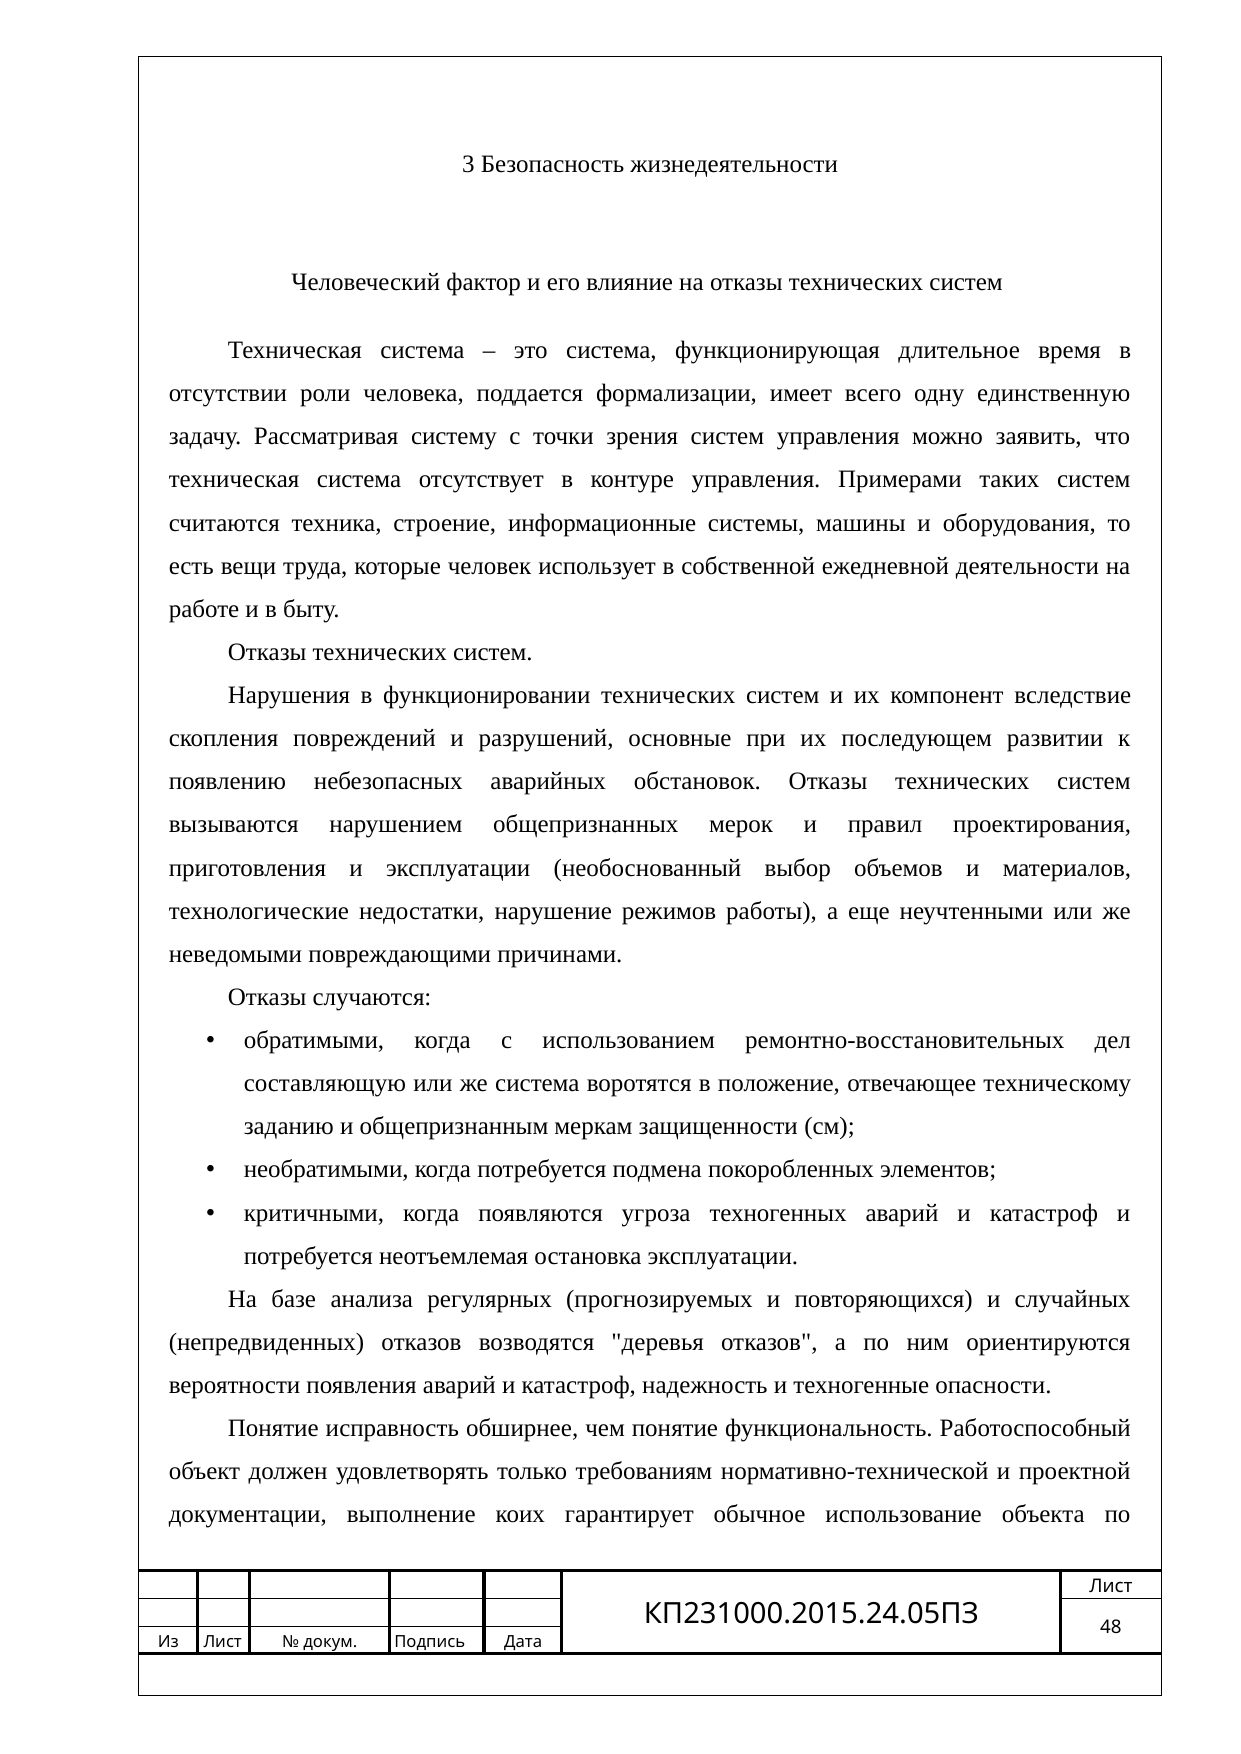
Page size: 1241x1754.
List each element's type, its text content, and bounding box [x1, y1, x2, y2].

list необратимыми, когда потребуется подмена покоробленных элементов; [206, 1154, 1132, 1183]
list обратимыми, когда с использованием ремонтно-восстановительных дел составляющую или же система воротятся в положение, отвечающее техническому заданию и общепризнанным меркам защищенности (см); [206, 1025, 1132, 1140]
text Нарушения в функционировании технических систем и их компонент вследствие скопления повреждений и разрушений, основные при их последующем развитии к появлению небезопасных аварийных обстановок. Отказы технических систем вызываются нарушением общепризнанных мерок и правил проектирования, приготовления и эксплуатации (необоснованный выбор объемов и материалов, технологические недостатки, нарушение режимов работы), а еще неучтенными или же неведомыми повреждающими причинами. [168, 680, 1132, 968]
text Отказы технических систем. [168, 637, 1132, 666]
subtitle 3 Безопасность жизнедеятельности [168, 149, 1132, 178]
subtitle Человеческий фактор и его влияние на отказы технических систем [168, 267, 1132, 296]
text Отказы случаются: [168, 982, 1132, 1011]
text На базе анализа регулярных (прогнозируемых и повторяющихся) и случайных (непредвиденных) отказов возводятся "деревья отказов", а по ним ориентируются вероятности появления аварий и катастроф, надежность и техногенные опасности. [168, 1284, 1132, 1399]
text Понятие исправность обширнее, чем понятие функциональность. Работоспособный объект должен удовлетворять только требованиям нормативно-технической и проектной документации, выполнение коих гарантирует обычное использование объекта по [168, 1413, 1132, 1528]
list критичными, когда появляются угроза техногенных аварий и катастроф и потребуется неотъемлемая остановка эксплуатации. [206, 1198, 1132, 1269]
text Техническая система – это система, функционирующая длительное время в отсутствии роли человека, поддается формализации, имеет всего одну единственную задачу. Рассматривая систему с точки зрения систем управления можно заявить, что техническая система отсутствует в контуре управления. Примерами таких систем считаются техника, строение, информационные системы, машины и оборудования, то есть вещи труда, которые человек использует в собственной ежедневной деятельности на работе и в быту. [168, 335, 1132, 623]
